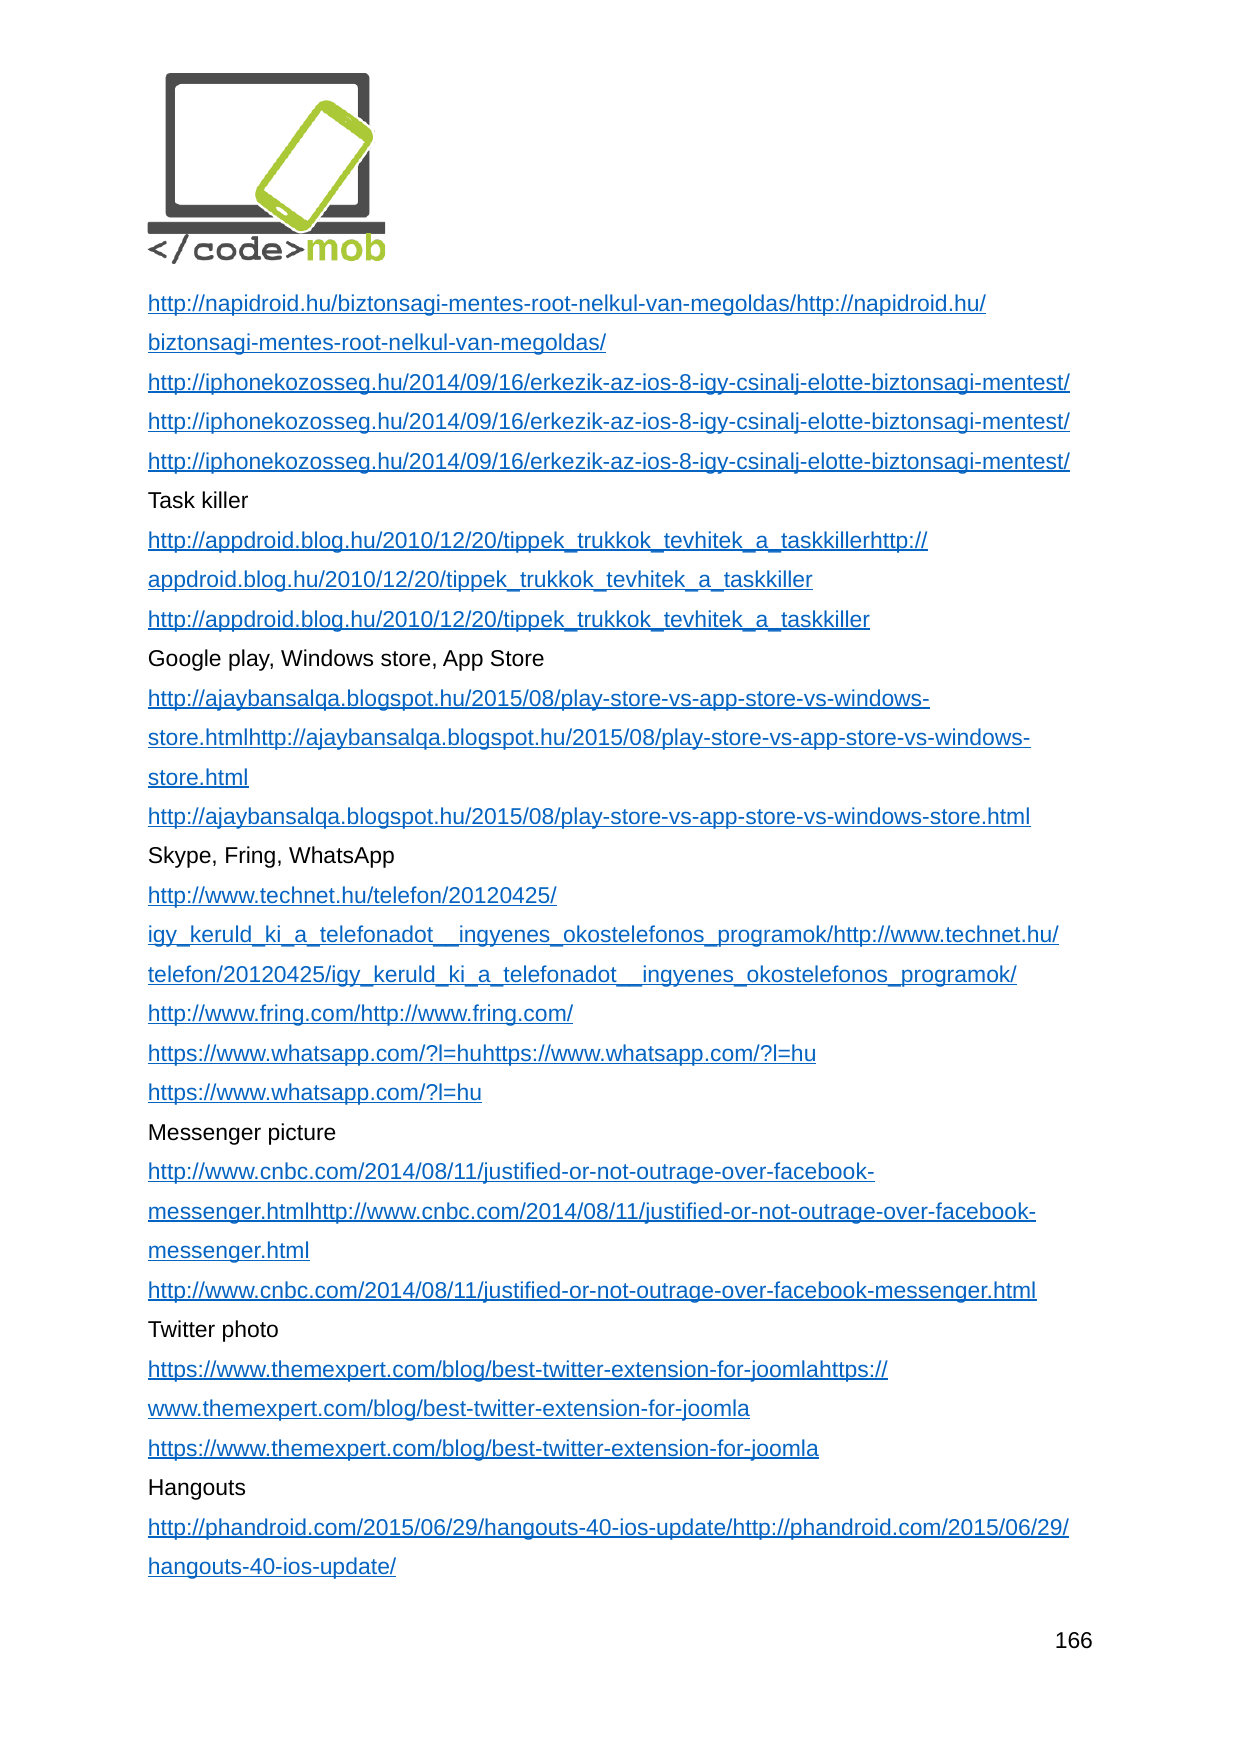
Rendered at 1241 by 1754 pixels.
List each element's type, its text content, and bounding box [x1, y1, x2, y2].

text http://napidroid.hu/biztonsagi-mentes-root-nelkul-van-megoldas/http://napidroid.hu/biztonsagi-mentes-root-nelkul-van-megoldas/ [148, 290, 1093, 356]
picture [147, 73, 386, 264]
text http://ajaybansalqa.blogspot.hu/2015/08/play-store-vs-app-store-vs-windows-store.html [148, 803, 1093, 829]
text Twitter photo [148, 1316, 1093, 1342]
text http://www.fring.com/http://www.fring.com/ [148, 1000, 1093, 1027]
text https://www.whatsapp.com/?l=hu [148, 1079, 1093, 1106]
text http://appdroid.blog.hu/2010/12/20/tippek_trukkok_tevhitek_a_taskkillerhttp://appdroid.blog.hu/2010/12/20/tippek_trukkok_tevhitek_a_taskkiller [148, 527, 1093, 592]
text https://www.themexpert.com/blog/best-twitter-extension-for-joomlahttps://www.themexpert.com/blog/best-twitter-extension-for-joomla [148, 1356, 1093, 1421]
text http://appdroid.blog.hu/2010/12/20/tippek_trukkok_tevhitek_a_taskkiller [148, 606, 1093, 632]
text http://ajaybansalqa.blogspot.hu/2015/08/play-store-vs-app-store-vs-windows-store.htmlhttp://ajaybansalqa.blogspot.hu/2015/08/play-store-vs-app-store-vs-windows-store.html [148, 684, 1093, 790]
text Hangouts [148, 1474, 1093, 1500]
text https://www.themexpert.com/blog/best-twitter-extension-for-joomla [148, 1434, 1093, 1461]
text http://www.cnbc.com/2014/08/11/justified-or-not-outrage-over-facebook-messenger.html [148, 1277, 1093, 1303]
text http://iphonekozosseg.hu/2014/09/16/erkezik-az-ios-8-igy-csinalj-elotte-biztonsagi-mentest/ [148, 448, 1093, 474]
text Skype, Fring, WhatsApp [148, 842, 1093, 869]
text http://www.cnbc.com/2014/08/11/justified-or-not-outrage-over-facebook-messenger.htmlhttp://www.cnbc.com/2014/08/11/justified-or-not-outrage-over-facebook-messenger.html [148, 1158, 1093, 1263]
text http://www.technet.hu/telefon/20120425/igy_keruld_ki_a_telefonadot__ingyenes_okostelefonos_programok/http://www.technet.hu/telefon/20120425/igy_keruld_ki_a_telefonadot__ingyenes_okostelefonos_programok/ [148, 882, 1093, 987]
text Google play, Windows store, App Store [148, 645, 1093, 671]
text Task killer [148, 487, 1093, 513]
text Messenger picture [148, 1119, 1093, 1145]
text https://www.whatsapp.com/?l=huhttps://www.whatsapp.com/?l=hu [148, 1040, 1093, 1066]
text http://phandroid.com/2015/06/29/hangouts-40-ios-update/http://phandroid.com/2015/06/29/hangouts-40-ios-update/ [148, 1513, 1093, 1579]
text http://iphonekozosseg.hu/2014/09/16/erkezik-az-ios-8-igy-csinalj-elotte-biztonsagi-mentest/http://iphonekozosseg.hu/2014/09/16/erkezik-az-ios-8-igy-csinalj-elotte-biztonsagi-mentest/ [148, 369, 1093, 434]
